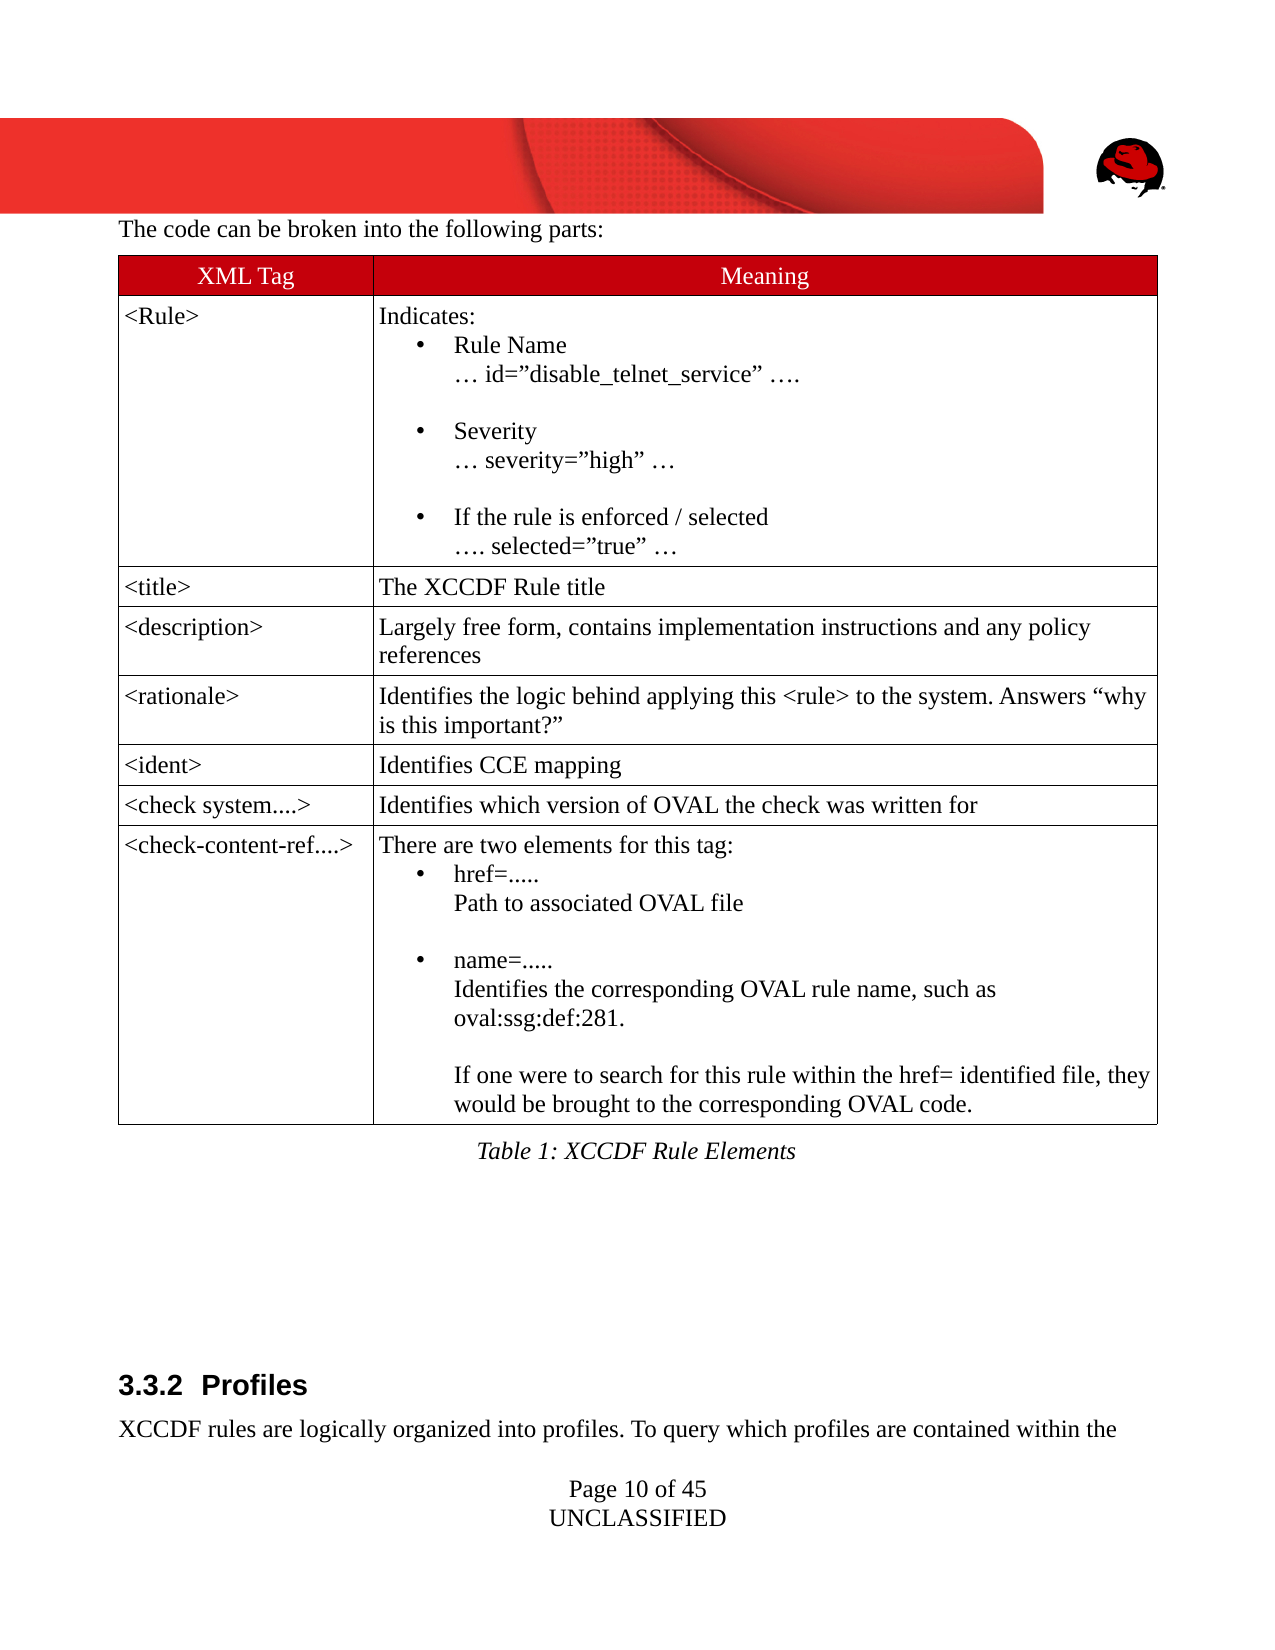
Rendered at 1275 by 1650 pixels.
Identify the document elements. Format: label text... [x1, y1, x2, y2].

table_cell <description> [119, 607, 373, 675]
table_cell <check system....> [119, 786, 373, 825]
table_cell The XCCDF Rule title [374, 567, 1157, 606]
table_cell Identifies CCE mapping [374, 745, 1157, 784]
text Table 1: XCCDF Rule Elements [118, 1136, 1157, 1165]
table_cell <Rule> [119, 296, 373, 566]
table_cell Identifies which version of OVAL the check was written for [374, 786, 1157, 825]
text XCCDF rules are logically organized into profiles. To query which profiles are contained within the [118, 1414, 1157, 1442]
table_cell Indicates: Rule Name … id=”disable_telnet_service” …. Severity … severity=”high” … If the rule is enforced / selected …. selected=”true” … [374, 296, 1157, 566]
table_cell There are two elements for this tag: href=..... Path to associated OVAL file name=..... Identifies the corresponding OVAL rule name, such as oval:ssg:def:281. If one were to search for this rule within the href= identified file, they would be brought to the corresponding OVAL code. [374, 826, 1157, 1124]
table_cell <rationale> [119, 676, 373, 744]
table_cell <check-content-ref....> [119, 826, 373, 1124]
subtitle Profiles [118, 1368, 1157, 1401]
table_header Meaning [374, 256, 1157, 295]
picture [0, 118, 1170, 214]
table_cell Identifies the logic behind applying this <rule> to the system. Answers “why is this important?” [374, 676, 1157, 744]
text The code can be broken into the following parts: [118, 214, 1157, 243]
table_cell <title> [119, 567, 373, 606]
table_header XML Tag [119, 256, 373, 295]
table_cell Largely free form, contains implementation instructions and any policy references [374, 607, 1157, 675]
table_cell <ident> [119, 745, 373, 784]
